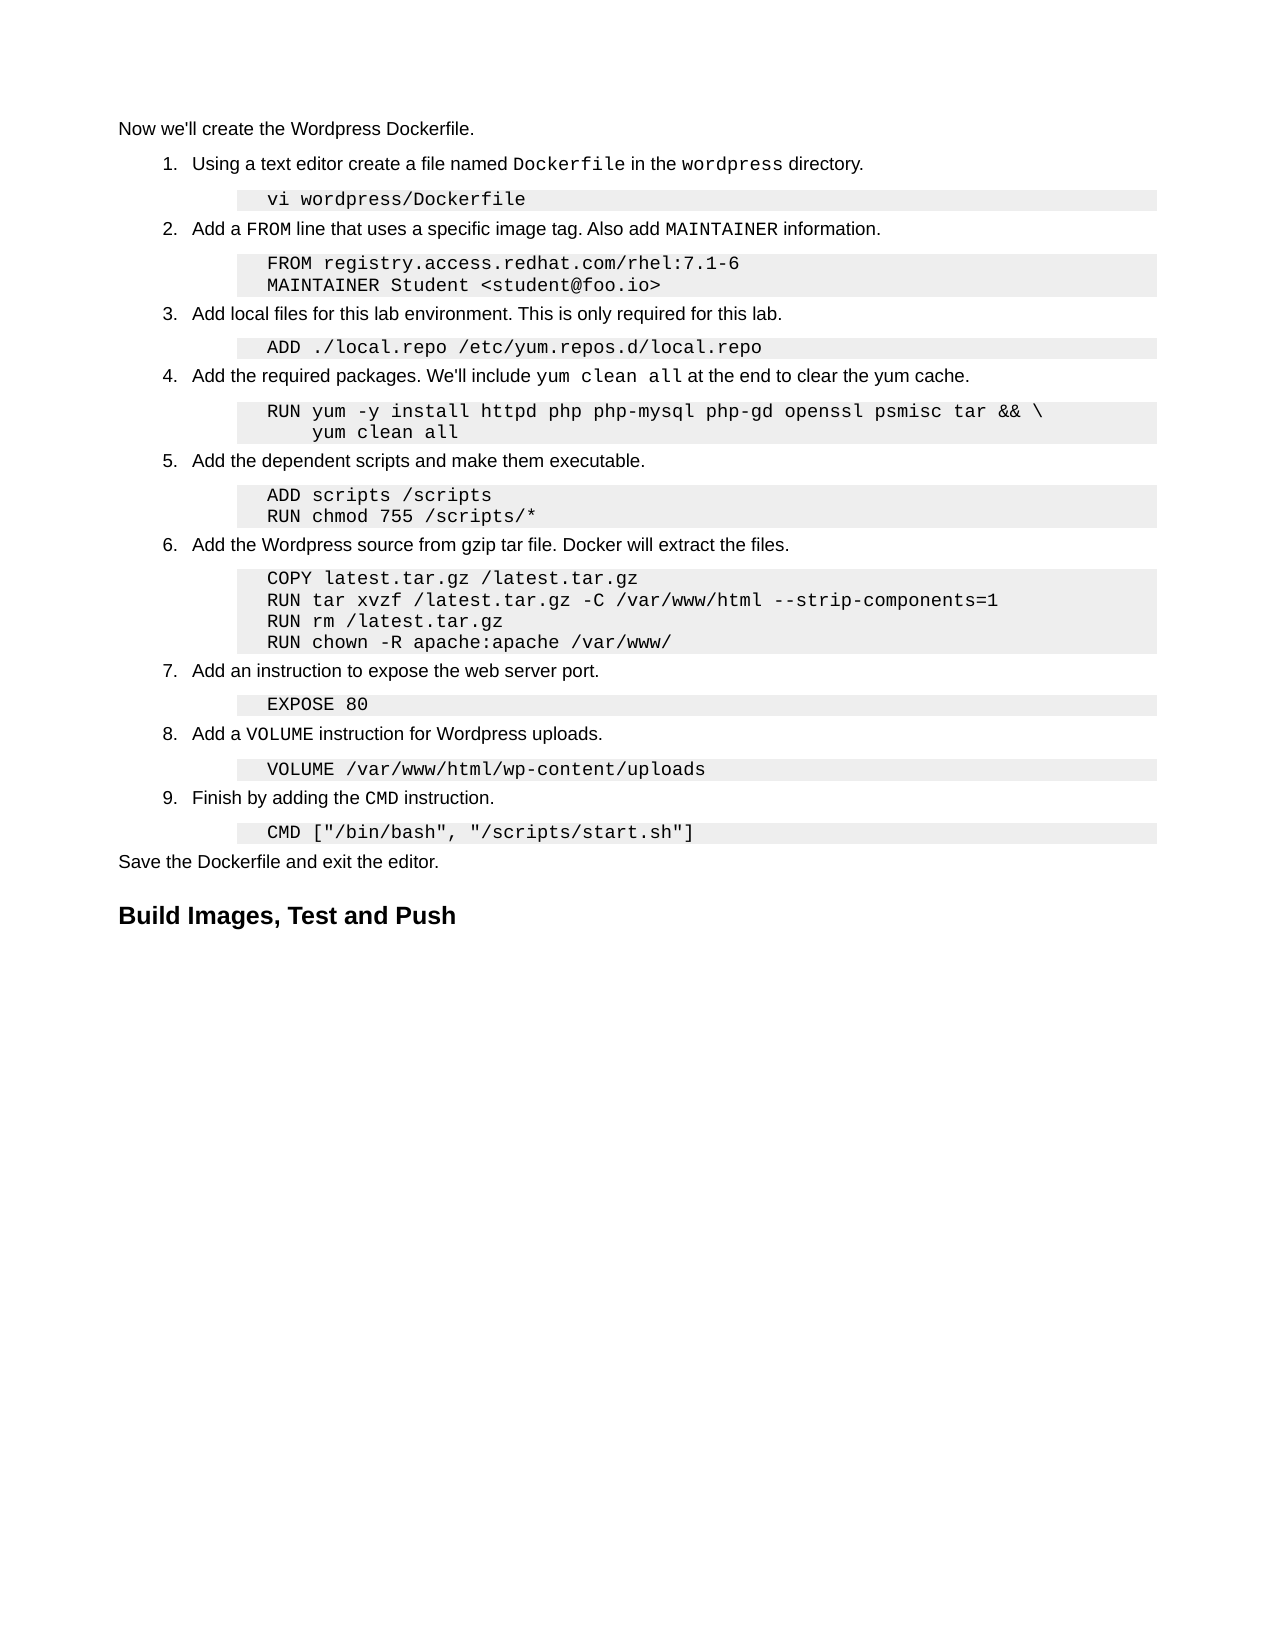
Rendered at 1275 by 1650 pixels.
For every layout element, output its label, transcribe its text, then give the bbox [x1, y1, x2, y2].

list VOLUME /var/www/html/wp-content/uploads [237, 759, 1157, 781]
list Add local files for this lab environment. This is only required for this lab. [162, 303, 1157, 324]
list MAINTAINER Student <student@foo.io> [237, 275, 1157, 297]
list Add a FROM line that uses a specific image tag. Also add MAINTAINER information. [162, 217, 1157, 241]
list Add an instruction to expose the web server port. [162, 660, 1157, 682]
list yum clean all [237, 423, 1157, 444]
list Finish by adding the CMD instruction. [162, 787, 1157, 810]
list Using a text editor create a file named Dockerfile in the wordpress directory. [162, 153, 1157, 176]
list Add the required packages. We'll include yum clean all at the end to clear the yum cache. [162, 365, 1157, 388]
list FROM registry.access.redhat.com/rhel:7.1-6 [237, 254, 1157, 275]
list RUN chmod 755 /scripts/* [237, 507, 1157, 528]
list Add the Wordpress source from gzip tar file. Docker will extract the files. [162, 534, 1157, 556]
list Add a VOLUME instruction for Wordpress uploads. [162, 722, 1157, 746]
list RUN tar xvzf /latest.tar.gz -C /var/www/html --strip-components=1 [237, 590, 1157, 612]
list RUN yum -y install httpd php php-mysql php-gd openssl psmisc tar && \ [237, 402, 1157, 423]
list ADD ./local.repo /etc/yum.repos.d/local.repo [237, 338, 1157, 359]
list EXPOSE 80 [237, 695, 1157, 716]
list COPY latest.tar.gz /latest.tar.gz [237, 569, 1157, 590]
list CMD ["/bin/bash", "/scripts/start.sh"] [237, 823, 1157, 844]
list Add the dependent scripts and make them executable. [162, 450, 1157, 472]
list vi wordpress/Dockerfile [237, 190, 1157, 211]
list ADD scripts /scripts [237, 485, 1157, 507]
text Build Images, Test and Push [118, 901, 1157, 929]
list RUN rm /latest.tar.gz [237, 612, 1157, 633]
list RUN chown -R apache:apache /var/www/ [237, 633, 1157, 654]
text Now we'll create the Wordpress Dockerfile. [118, 118, 1157, 140]
text Save the Dockerfile and exit the editor. [118, 851, 1157, 872]
